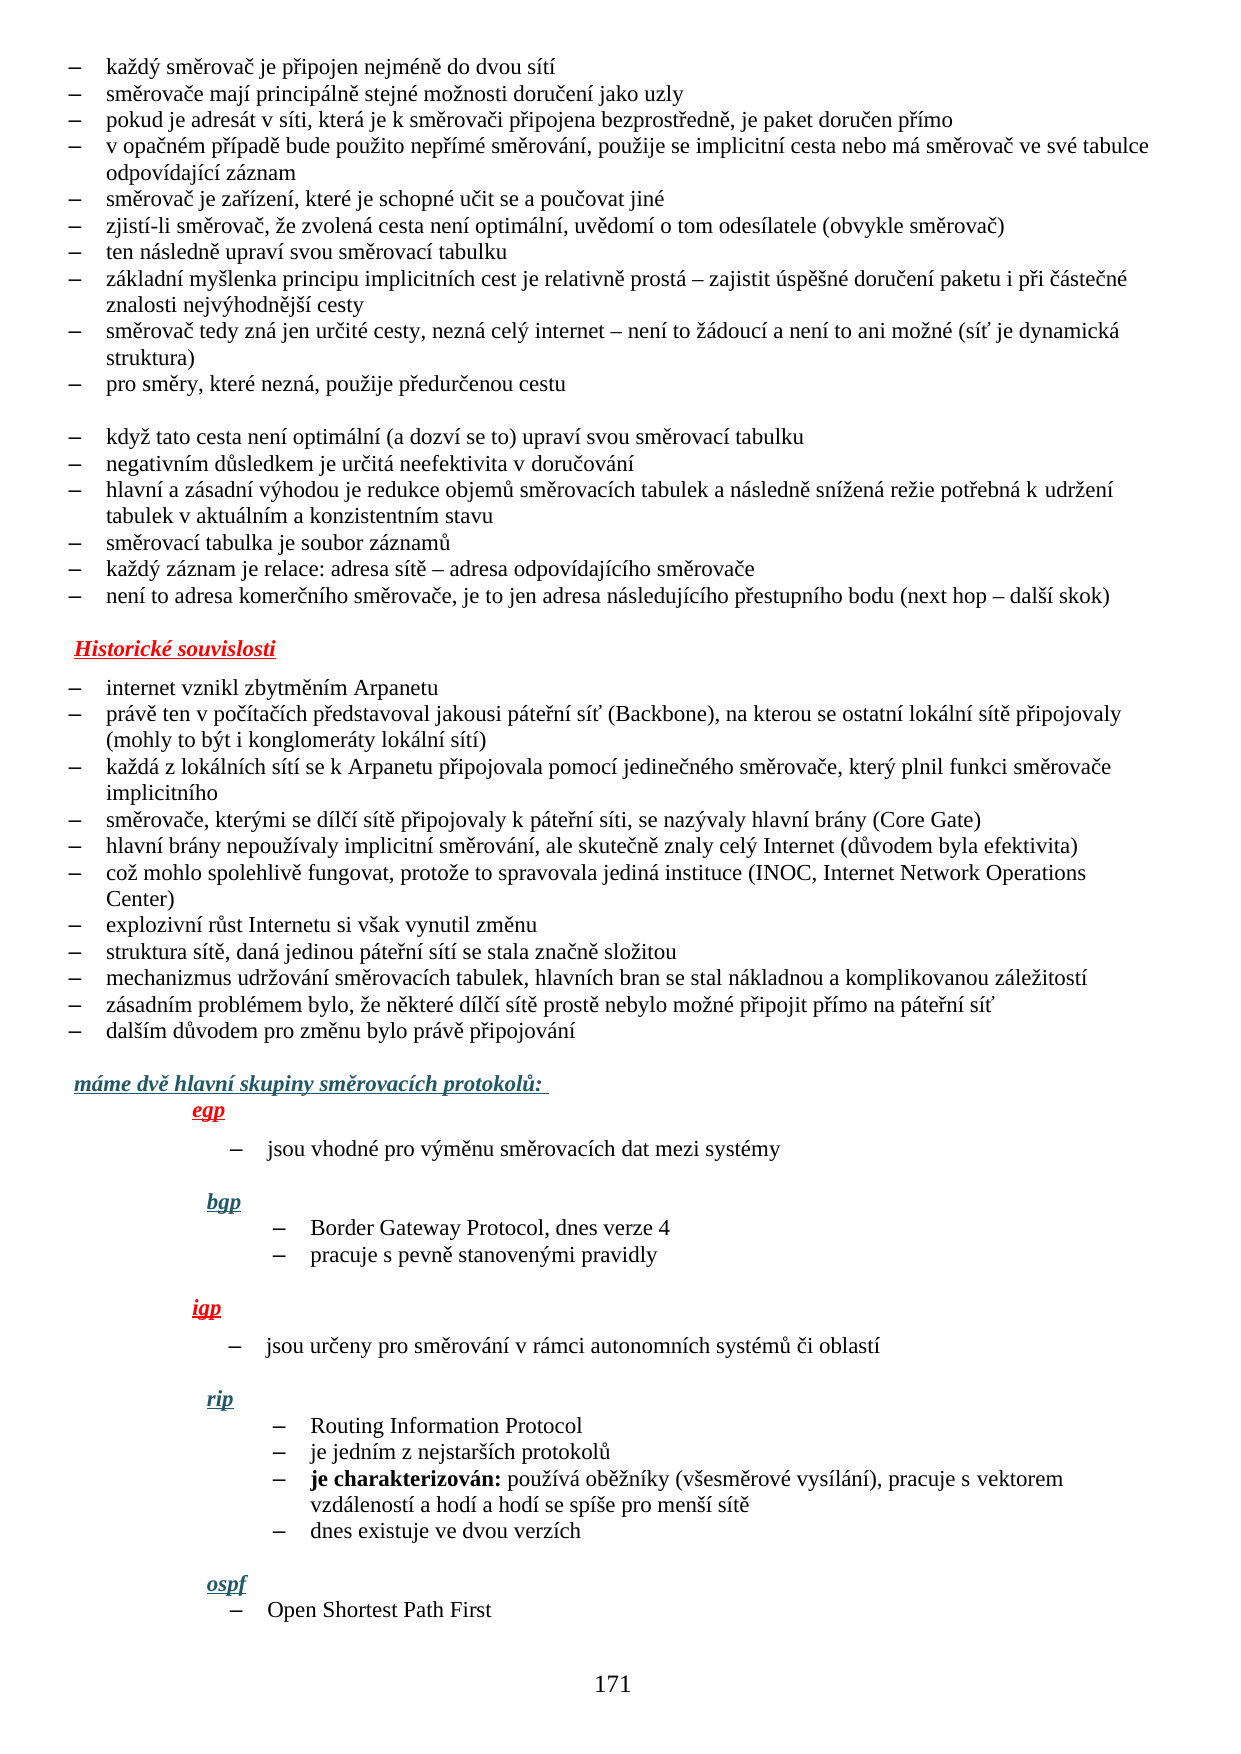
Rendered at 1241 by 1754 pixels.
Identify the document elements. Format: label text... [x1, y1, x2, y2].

list pro směry, které nezná, použije předurčenou cestu [90, 370, 1151, 397]
list základní myšlenka principu implicitních cest je relativně prostá – zajistit úspěšné doručení paketu i při částečné znalosti nejvýhodnější cesty [90, 265, 1151, 317]
list hlavní a zásadní výhodou je redukce objemů směrovacích tabulek a následně snížená režie potřebná k udržení tabulek v aktuálním a konzistentním stavu [90, 476, 1151, 529]
list každý směrovač je připojen nejméně do dvou sítí [90, 53, 1151, 79]
list každý záznam je relace: adresa sítě – adresa odpovídajícího směrovače [90, 555, 1151, 582]
text máme dvě hlavní skupiny směrovacích protokolů: [74, 1070, 1151, 1096]
text Historické souvislosti [74, 634, 1151, 661]
list Open Shortest Path First [251, 1596, 1151, 1623]
list směrovače, kterými se dílčí sítě připojovaly k páteřní síti, se nazývaly hlavní brány (Core Gate) [90, 806, 1151, 832]
list směrovací tabulka je soubor záznamů [90, 529, 1151, 555]
list ten následně upraví svou směrovací tabulku [90, 238, 1151, 265]
list pracuje s pevně stanovenými pravidly [273, 1241, 1151, 1267]
text egp [74, 1096, 1151, 1123]
list je jedním z nejstarších protokolů [273, 1438, 1151, 1464]
text bgp [133, 1188, 1151, 1214]
list směrovače mají principálně stejné možnosti doručení jako uzly [90, 79, 1151, 106]
list právě ten v počítačích představoval jakousi páteřní síť (Backbone), na kterou se ostatní lokální sítě připojovaly (mohly to být i konglomeráty lokální sítí) [90, 700, 1151, 753]
list zjistí-li směrovač, že zvolená cesta není optimální, uvědomí o tom odesílatele (obvykle směrovač) [90, 212, 1151, 238]
list mechanizmus udržování směrovacích tabulek, hlavních bran se stal nákladnou a komplikovanou záležitostí [90, 964, 1151, 991]
list dnes existuje ve dvou verzích [273, 1517, 1151, 1544]
list je charakterizován: používá oběžníky (všesměrové vysílání), pracuje s vektorem vzdáleností a hodí a hodí se spíše pro menší sítě [273, 1464, 1151, 1517]
list není to adresa komerčního směrovače, je to jen adresa následujícího přestupního bodu (next hop – další skok) [90, 582, 1151, 608]
list směrovač tedy zná jen určité cesty, nezná celý internet – není to žádoucí a není to ani možné (síť je dynamická struktura) [90, 317, 1151, 370]
list negativním důsledkem je určitá neefektivita v doručování [90, 449, 1151, 476]
list dalším důvodem pro změnu bylo právě připojování [90, 1017, 1151, 1043]
list Routing Information Protocol [273, 1412, 1151, 1438]
list jsou vhodné pro výměnu směrovacích dat mezi systémy [229, 1135, 1151, 1162]
list každá z lokálních sítí se k Arpanetu připojovala pomocí jedinečného směrovače, který plnil funkci směrovače implicitního [90, 753, 1151, 806]
list což mohlo spolehlivě fungovat, protože to spravovala jediná instituce (INOC, Internet Network Operations Center) [90, 858, 1151, 911]
text igp [74, 1293, 1151, 1320]
list když tato cesta není optimální (a dozví se to) upraví svou směrovací tabulku [90, 423, 1151, 449]
list zásadním problémem bylo, že některé dílčí sítě prostě nebylo možné připojit přímo na páteřní síť [90, 991, 1151, 1017]
list Border Gateway Protocol, dnes verze 4 [273, 1214, 1151, 1241]
list v opačném případě bude použito nepřímé směrování, použije se implicitní cesta nebo má směrovač ve své tabulce odpovídající záznam [90, 132, 1151, 185]
text rip [74, 1385, 1151, 1412]
list explozivní růst Internetu si však vynutil změnu [90, 911, 1151, 938]
list internet vznikl zbytměním Arpanetu [90, 673, 1151, 700]
text ospf [74, 1570, 1151, 1596]
list jsou určeny pro směrování v rámci autonomních systémů či oblastí [228, 1332, 1151, 1359]
list struktura sítě, daná jedinou páteřní sítí se stala značně složitou [90, 938, 1151, 964]
list pokud je adresát v síti, která je k směrovači připojena bezprostředně, je paket doručen přímo [90, 106, 1151, 132]
list směrovač je zařízení, které je schopné učit se a poučovat jiné [90, 185, 1151, 212]
list hlavní brány nepoužívaly implicitní směrování, ale skutečně znaly celý Internet (důvodem byla efektivita) [90, 832, 1151, 858]
